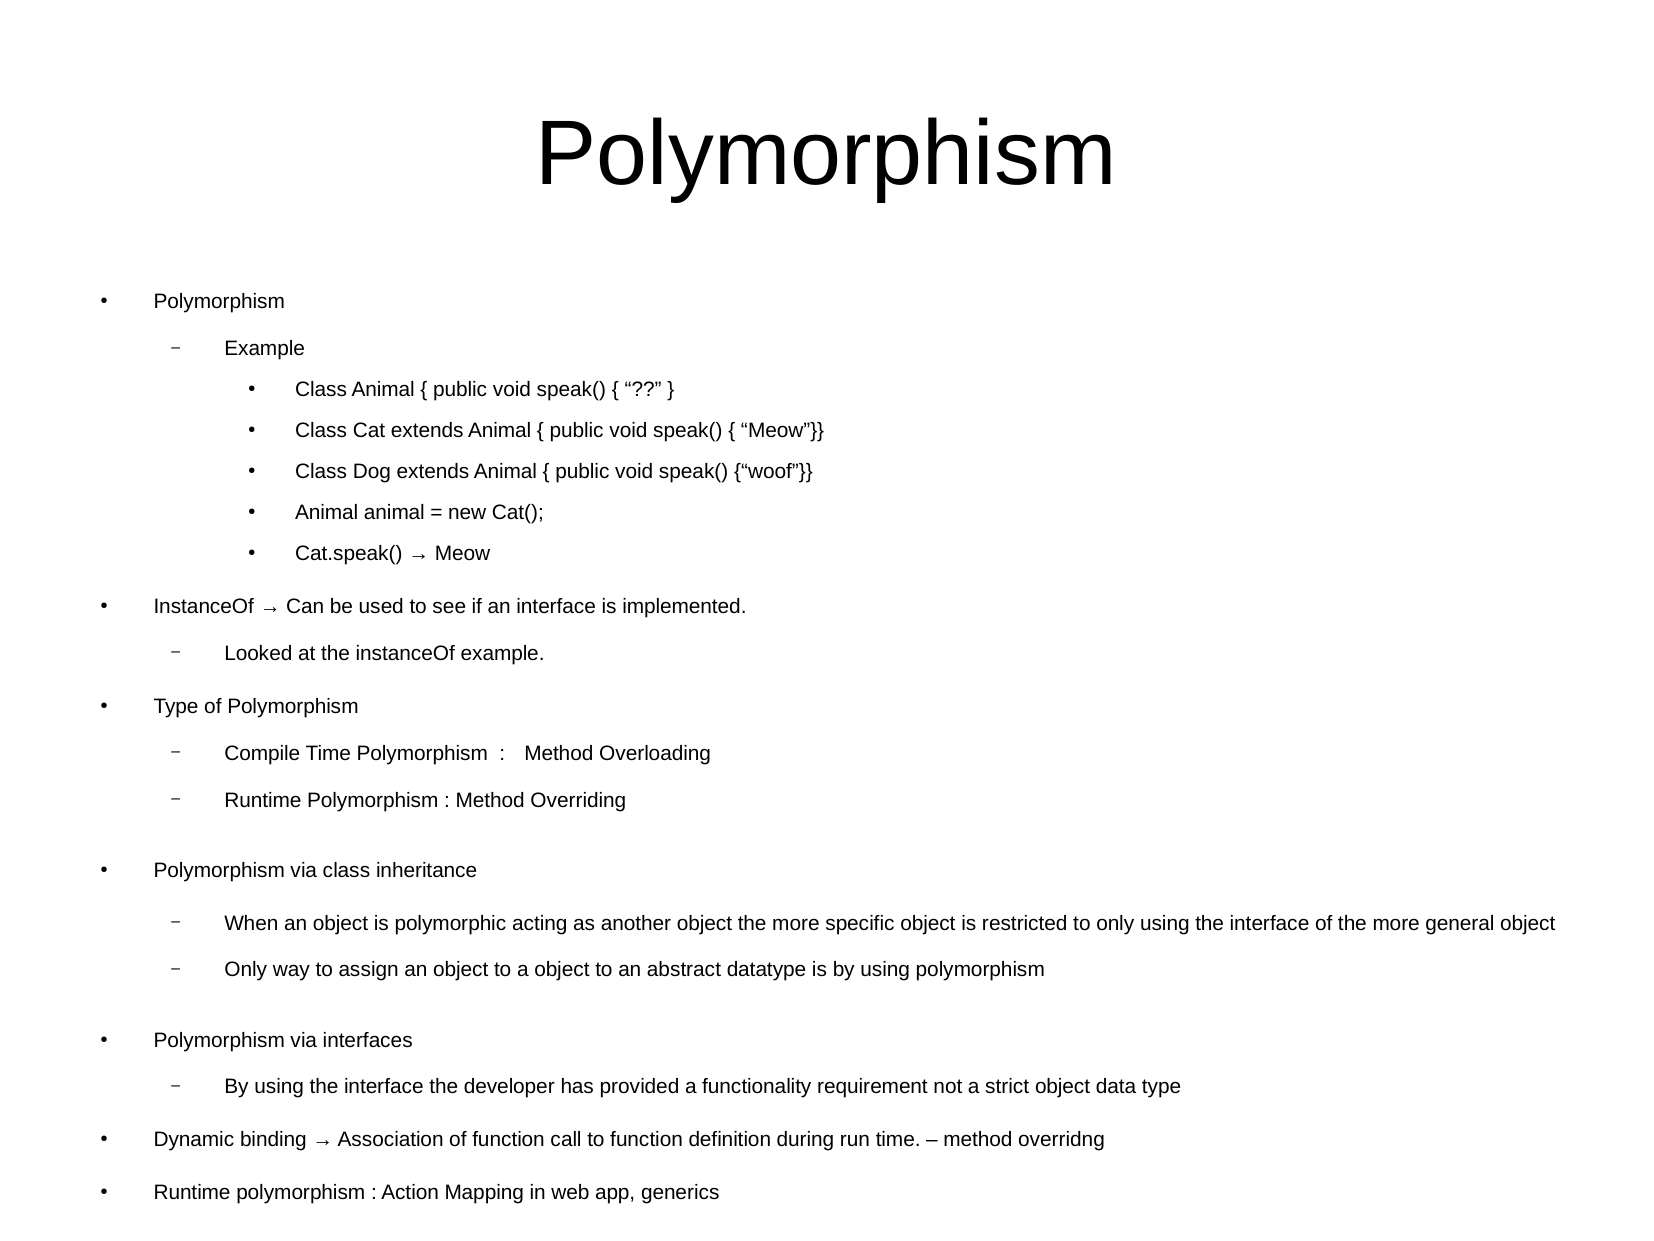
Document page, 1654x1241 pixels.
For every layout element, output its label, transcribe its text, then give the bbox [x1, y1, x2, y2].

list Polymorphism Example Class Animal { public void speak() { “??” } Class Cat extends Animal { public void speak() { “Meow”}} Class Dog extends Animal { public void speak() {“woof”}} Animal animal = new Cat(); Cat.speak() → Meow InstanceOf → Can be used to see if an interface is implemented. Looked at the instanceOf example. Type of Polymorphism Compile Time Polymorphism : Method Overloading Runtime Polymorphism : Method Overriding Polymorphism via class inheritance When an object is polymorphic acting as another object the more specific object is restricted to only using the interface of the more general object Only way to assign an object to a object to an abstract datatype is by using polymorphism Polymorphism via interfaces By using the interface the developer has provided a functionality requirement not a strict object data type Dynamic binding → Association of function call to function definition during run time. – method overridng Runtime polymorphism : Action Mapping in web app, generics [82, 290, 1571, 1216]
title Polymorphism [82, 49, 1571, 257]
